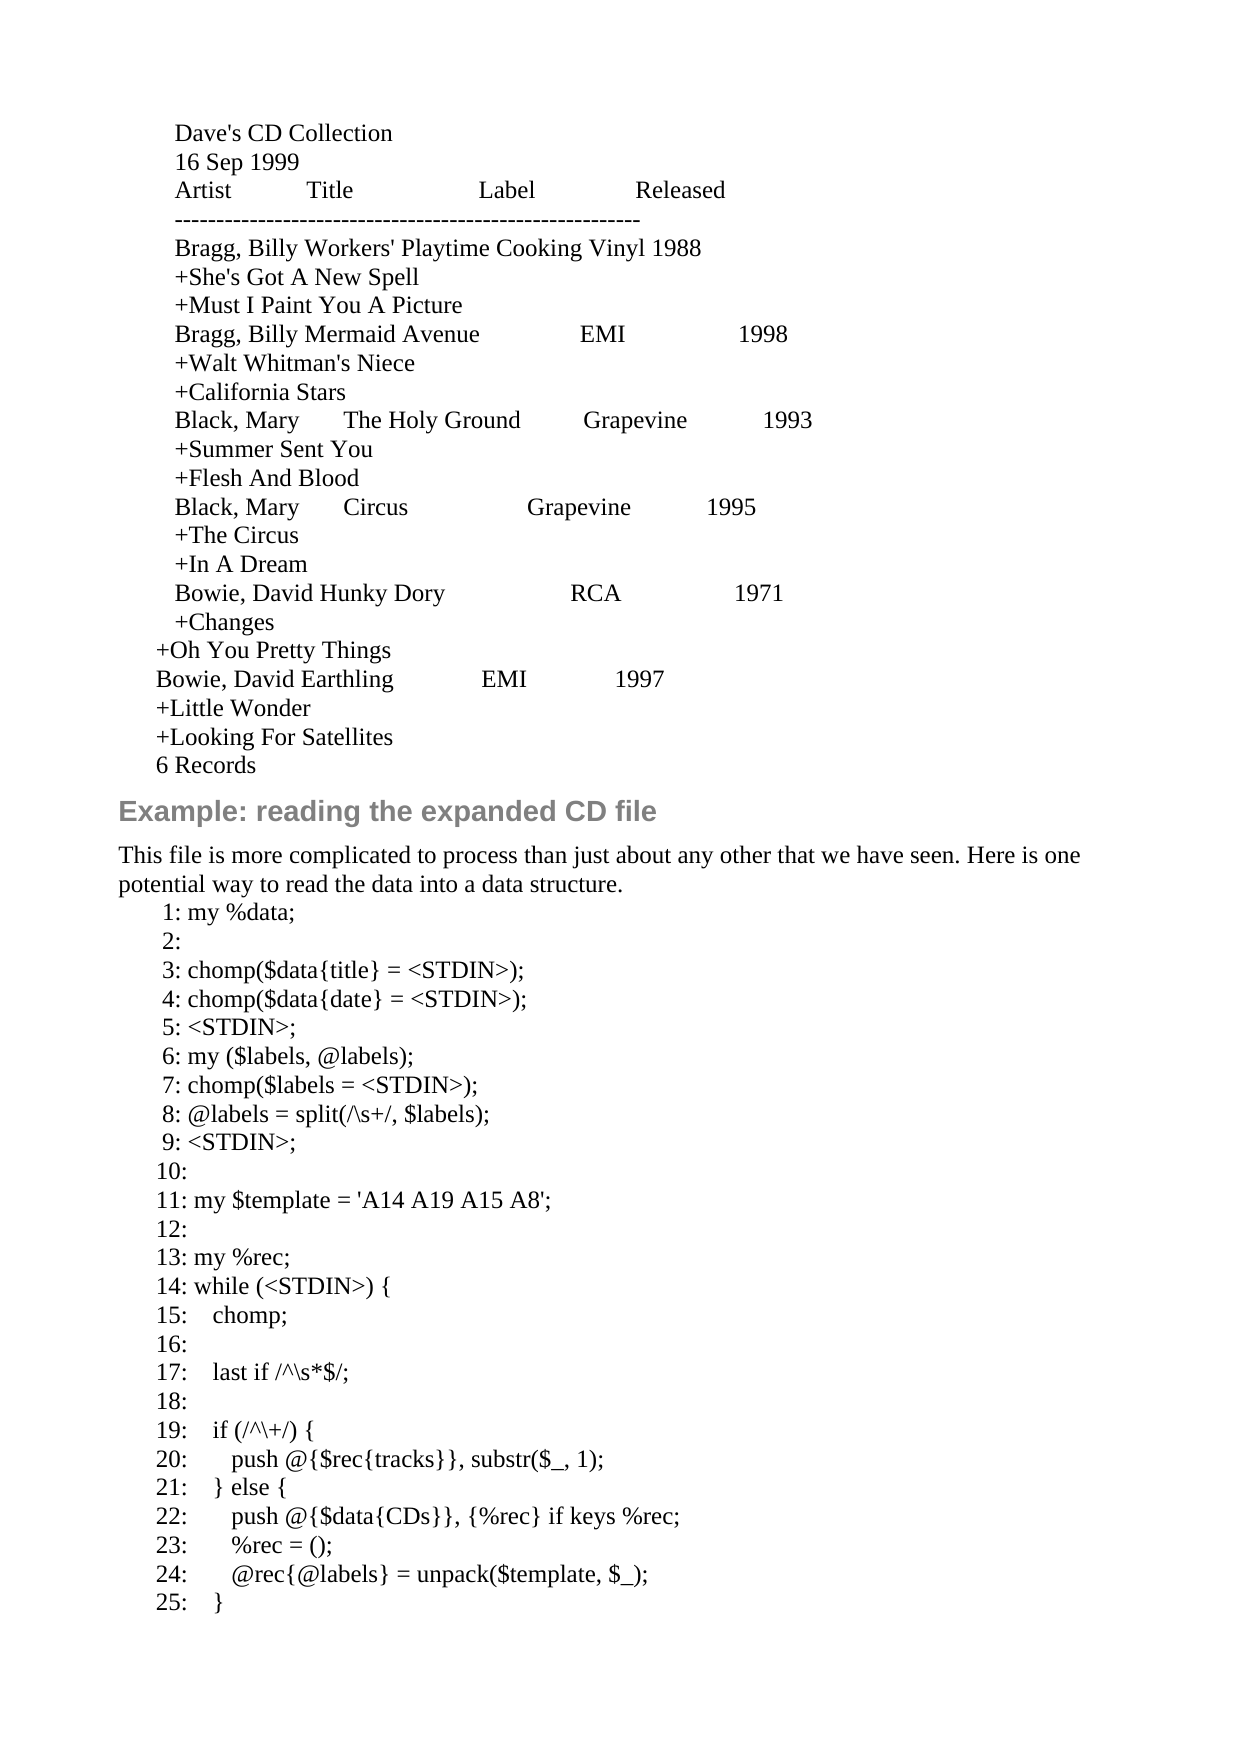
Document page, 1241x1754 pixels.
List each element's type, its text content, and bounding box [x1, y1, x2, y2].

text 4: chomp($data{date} = <STDIN>); [118, 984, 1122, 1012]
text +Little Wonder [118, 693, 1122, 722]
text +Changes [118, 607, 1122, 636]
text Black, Mary The Holy Ground Grapevine 1993 [118, 406, 1122, 434]
text 3: chomp($data{title} = <STDIN>); [118, 955, 1122, 984]
text 13: my %rec; [118, 1242, 1122, 1271]
text +She's Got A New Spell [118, 262, 1122, 291]
text 6: my ($labels, @labels); [118, 1041, 1122, 1070]
text 7: chomp($labels = <STDIN>); [118, 1070, 1122, 1099]
text 21: } else { [118, 1472, 1122, 1501]
text 19: if (/^\+/) { [118, 1415, 1122, 1444]
text 20: push @{$rec{tracks}}, substr($_, 1); [118, 1444, 1122, 1472]
text 8: @labels = split(/\s+/, $labels); [118, 1099, 1122, 1127]
text Bowie, David Earthling EMI 1997 [118, 664, 1122, 693]
text +Oh You Pretty Things [118, 636, 1122, 664]
subtitle Example: reading the expanded CD file [118, 794, 1122, 827]
text 16 Sep 1999 [118, 147, 1122, 176]
text 11: my $template = 'A14 A19 A15 A8'; [118, 1185, 1122, 1214]
text 9: <STDIN>; [118, 1127, 1122, 1156]
text +Summer Sent You [118, 434, 1122, 463]
text Black, Mary Circus Grapevine 1995 [118, 492, 1122, 521]
text 18: [118, 1386, 1122, 1415]
text 14: while (<STDIN>) { [118, 1271, 1122, 1300]
text 22: push @{$data{CDs}}, {%rec} if keys %rec; [118, 1501, 1122, 1530]
text +The Circus [118, 521, 1122, 549]
text This file is more complicated to process than just about any other that we have seen. Here is one potential way to read the data into a data structure. [118, 840, 1122, 897]
text +Must I Paint You A Picture [118, 291, 1122, 319]
text Bragg, Billy Mermaid Avenue EMI 1998 [118, 319, 1122, 348]
text +Looking For Satellites [118, 722, 1122, 751]
text +California Stars [118, 377, 1122, 406]
text 15: chomp; [118, 1300, 1122, 1329]
text Dave's CD Collection [118, 118, 1122, 147]
text 2: [118, 926, 1122, 955]
text 25: } [118, 1587, 1122, 1616]
text Bowie, David Hunky Dory RCA 1971 [118, 578, 1122, 607]
text 23: %rec = (); [118, 1530, 1122, 1559]
text 6 Records [118, 751, 1122, 779]
text 17: last if /^\s*$/; [118, 1357, 1122, 1386]
text +In A Dream [118, 549, 1122, 578]
text 5: <STDIN>; [118, 1012, 1122, 1041]
text Artist Title Label Released [118, 176, 1122, 204]
text 16: [118, 1329, 1122, 1357]
text 1: my %data; [118, 897, 1122, 926]
text -------------------------------------------------------- [118, 204, 1122, 233]
text 24: @rec{@labels} = unpack($template, $_); [118, 1559, 1122, 1587]
text +Walt Whitman's Niece [118, 348, 1122, 377]
text 12: [118, 1214, 1122, 1242]
text 10: [118, 1156, 1122, 1185]
text +Flesh And Blood [118, 463, 1122, 492]
text Bragg, Billy Workers' Playtime Cooking Vinyl 1988 [118, 233, 1122, 262]
